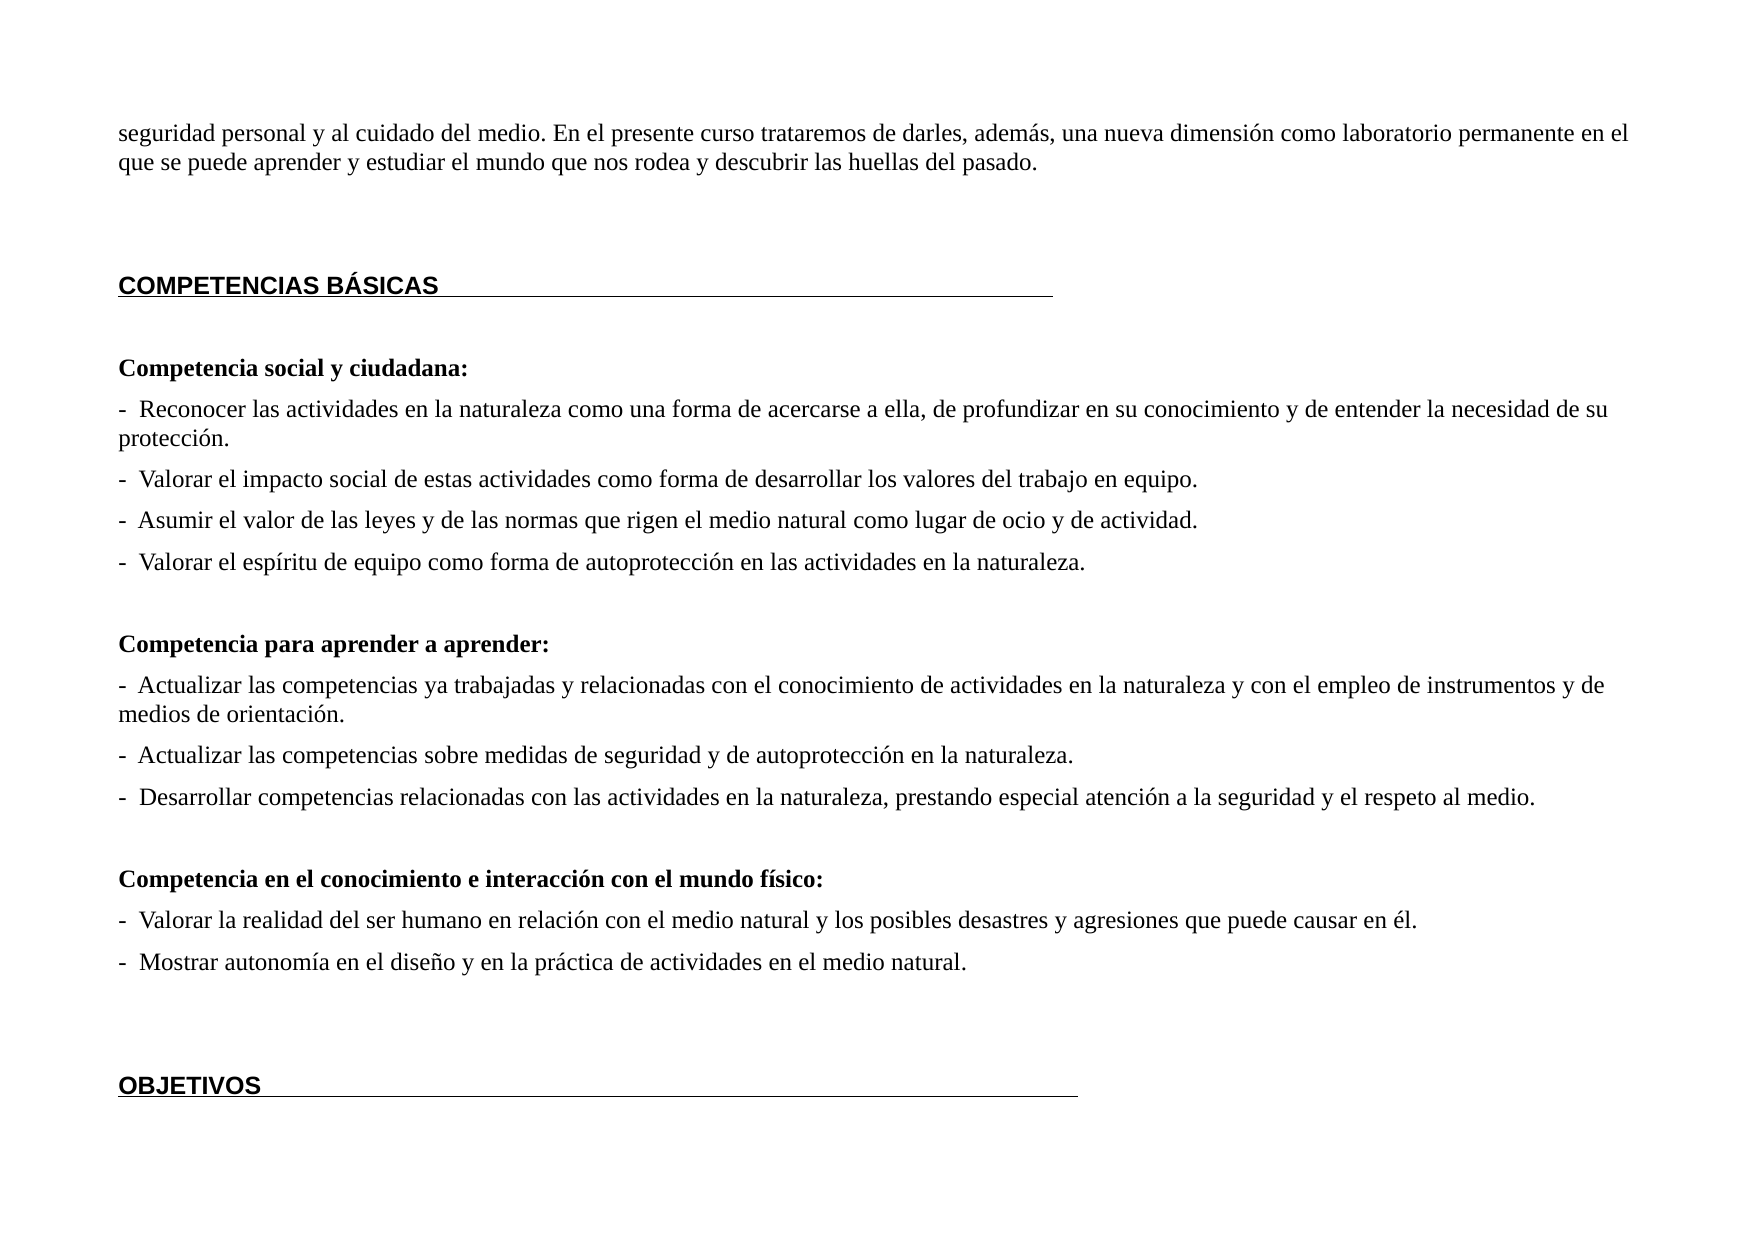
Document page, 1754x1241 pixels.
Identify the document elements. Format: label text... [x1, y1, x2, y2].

text - Actualizar las competencias sobre medidas de seguridad y de autoprotección en la naturaleza. [118, 741, 1636, 769]
text - Asumir el valor de las leyes y de las normas que rigen el medio natural como lugar de ocio y de actividad. [118, 506, 1636, 534]
text - Valorar la realidad del ser humano en relación con el medio natural y los posibles desastres y agresiones que puede causar en él. [118, 906, 1636, 934]
text OBJETIVOS [118, 1071, 1636, 1099]
text Competencia en el conocimiento e interacción con el mundo físico: [118, 864, 1636, 893]
text - Desarrollar competencias relacionadas con las actividades en la naturaleza, prestando especial atención a la seguridad y el respeto al medio. [118, 782, 1636, 811]
text - Valorar el espíritu de equipo como forma de autoprotección en las actividades en la naturaleza. [118, 547, 1636, 576]
text - Mostrar autonomía en el diseño y en la práctica de actividades en el medio natural. [118, 947, 1636, 976]
text Competencia para aprender a aprender: [118, 629, 1636, 658]
text - Actualizar las competencias ya trabajadas y relacionadas con el conocimiento de actividades en la naturaleza y con el empleo de instrumentos y de medios de orientación. [118, 671, 1636, 728]
text Competencia social y ciudadana: [118, 353, 1636, 382]
text - Valorar el impacto social de estas actividades como forma de desarrollar los valores del trabajo en equipo. [118, 464, 1636, 493]
text seguridad personal y al cuidado del medio. En el presente curso trataremos de darles, además, una nueva dimensión como laboratorio permanente en el que se puede aprender y estudiar el mundo que nos rodea y descubrir las huellas del pasado. [118, 118, 1636, 176]
text COMPETENCIAS BÁSICAS [118, 271, 1636, 299]
text - Reconocer las actividades en la naturaleza como una forma de acercarse a ella, de profundizar en su conocimiento y de entender la necesidad de su protección. [118, 394, 1636, 452]
